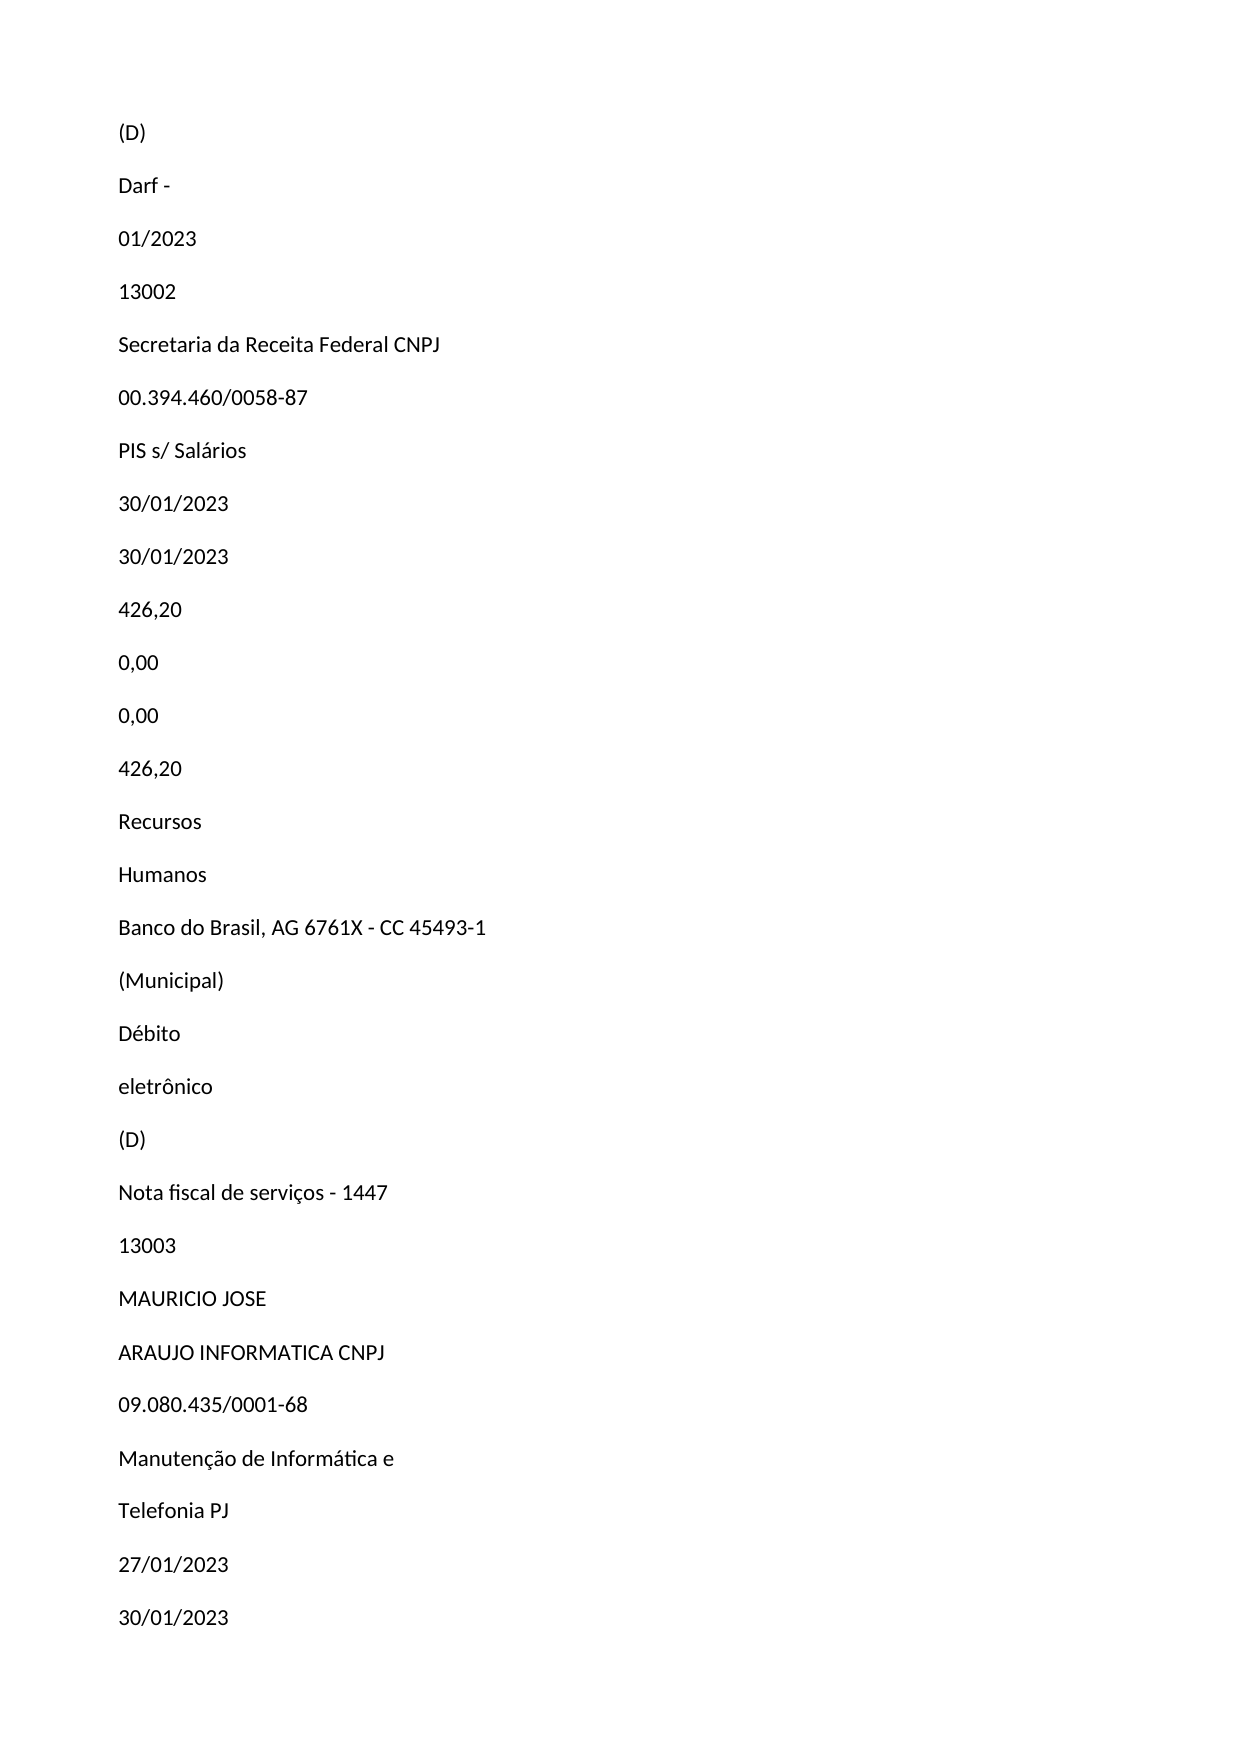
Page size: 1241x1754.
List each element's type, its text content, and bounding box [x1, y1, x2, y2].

text 00.394.460/0058-87 [118, 383, 1122, 411]
text Nota fiscal de serviços - 1447 [118, 1178, 1122, 1207]
text PIS s/ Salários [118, 436, 1122, 464]
text (D) [118, 1126, 1122, 1153]
text Recursos [118, 807, 1122, 835]
text 426,20 [118, 754, 1122, 782]
text Humanos [118, 860, 1122, 888]
text (D) [118, 118, 1122, 146]
text 0,00 [118, 701, 1122, 729]
text Darf - [118, 171, 1122, 199]
text 30/01/2023 [118, 542, 1122, 570]
text 13002 [118, 277, 1122, 305]
text (Municipal) [118, 966, 1122, 994]
text Secretaria da Receita Federal CNPJ [118, 330, 1122, 358]
text Débito [118, 1019, 1122, 1047]
text Banco do Brasil, AG 6761X - CC 45493-1 [118, 913, 1122, 941]
text Manutenção de Informática e [118, 1444, 1122, 1472]
text 13003 [118, 1232, 1122, 1259]
text 09.080.435/0001-68 [118, 1391, 1122, 1419]
text Telefonia PJ [118, 1497, 1122, 1525]
text 30/01/2023 [118, 489, 1122, 517]
text 30/01/2023 [118, 1603, 1122, 1631]
text eletrônico [118, 1072, 1122, 1101]
text 01/2023 [118, 224, 1122, 252]
text 0,00 [118, 648, 1122, 676]
text 426,20 [118, 595, 1122, 623]
text 27/01/2023 [118, 1550, 1122, 1578]
text ARAUJO INFORMATICA CNPJ [118, 1338, 1122, 1366]
text MAURICIO JOSE [118, 1284, 1122, 1313]
